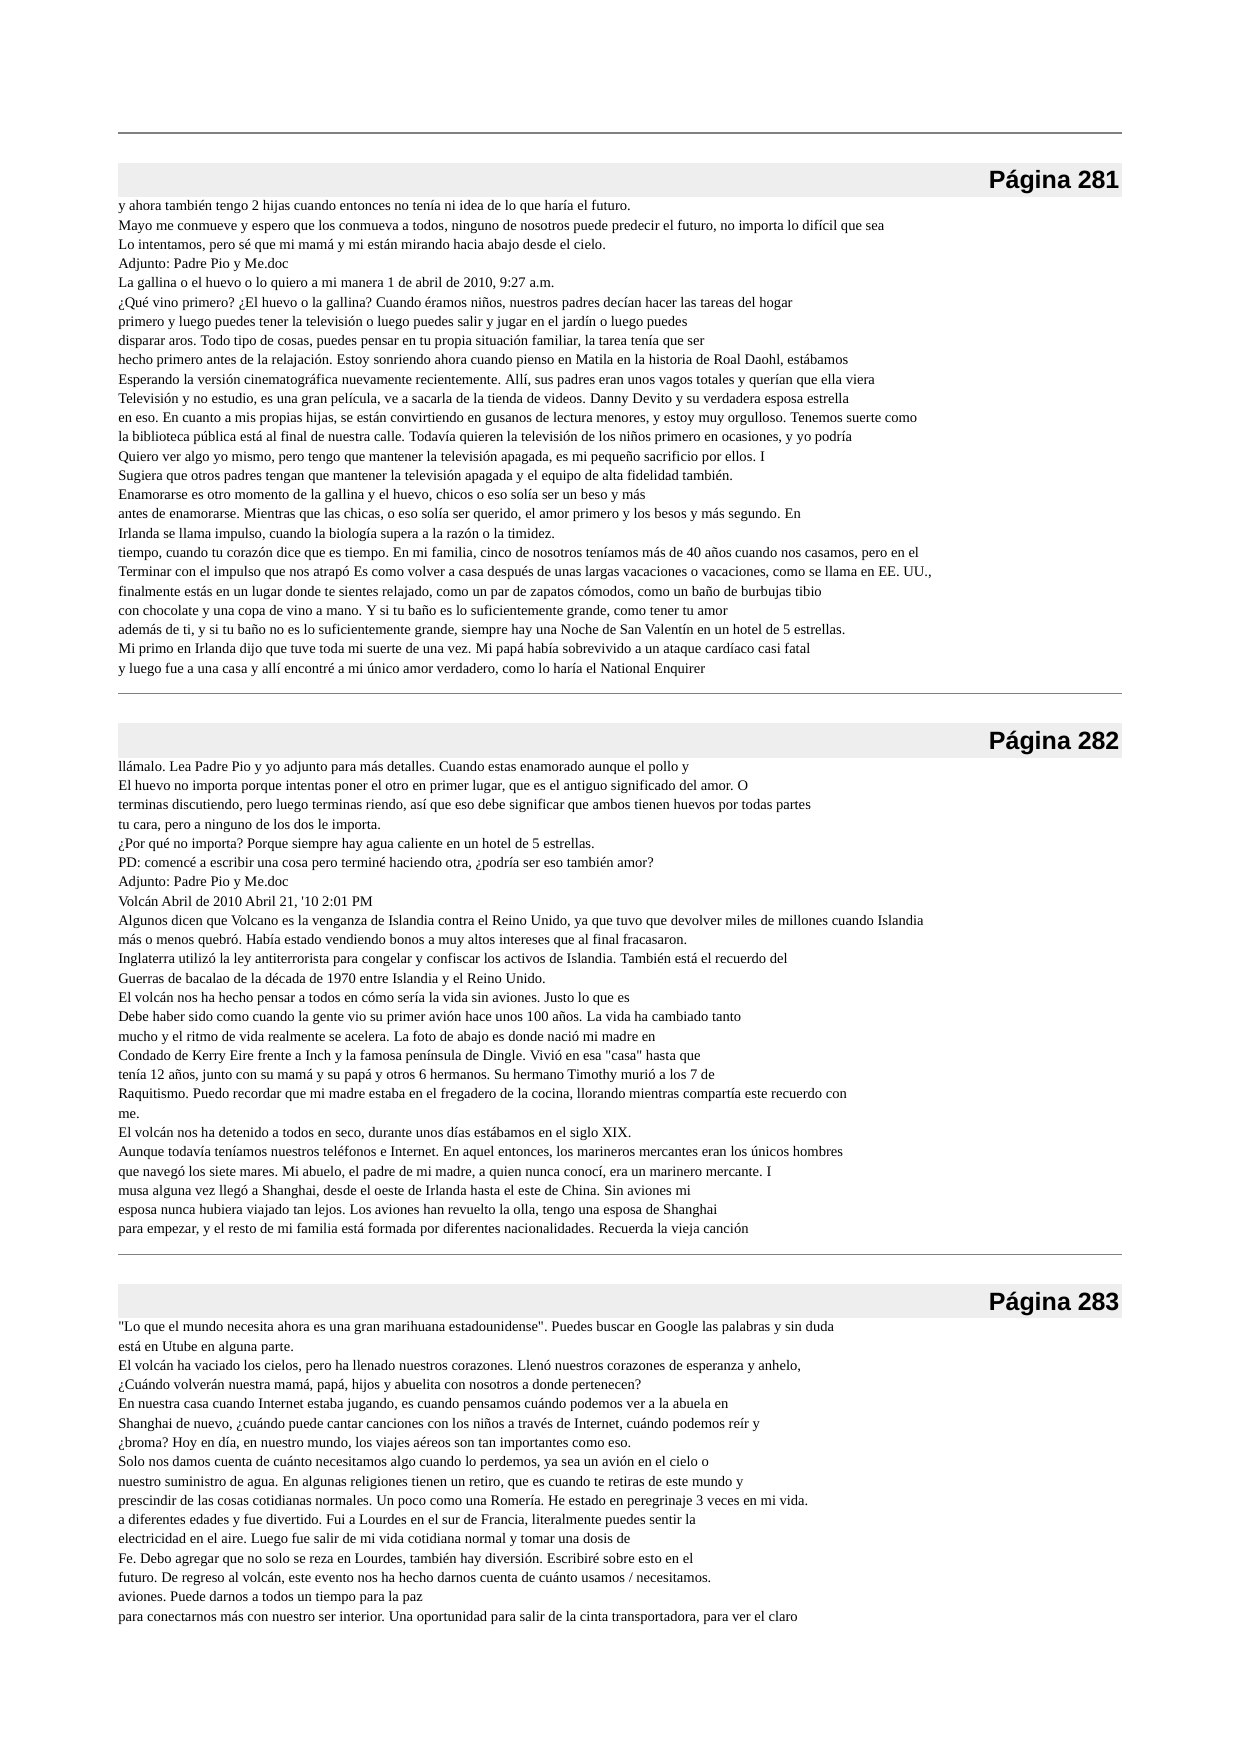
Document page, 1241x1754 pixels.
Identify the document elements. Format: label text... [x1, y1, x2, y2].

text esposa nunca hubiera viajado tan lejos. Los aviones han revuelto la olla, tengo una esposa de Shanghai [118, 1201, 1122, 1218]
text Guerras de bacalao de la década de 1970 entre Islandia y el Reino Unido. [118, 969, 1122, 986]
text La gallina o el huevo o lo quiero a mi manera 1 de abril de 2010, 9:27 a.m. [118, 274, 1122, 291]
text Mi primo en Irlanda dijo que tuve toda mi suerte de una vez. Mi papá había sobrevivido a un ataque cardíaco casi fatal [118, 640, 1122, 657]
text El huevo no importa porque intentas poner el otro en primer lugar, que es el antiguo significado del amor. O [118, 777, 1122, 794]
text Inglaterra utilizó la ley antiterrorista para congelar y confiscar los activos de Islandia. También está el recuerdo del [118, 950, 1122, 967]
text Lo intentamos, pero sé que mi mamá y mi están mirando hacia abajo desde el cielo. [118, 236, 1122, 252]
text para empezar, y el resto de mi familia está formada por diferentes nacionalidades. Recuerda la vieja canción [118, 1220, 1122, 1237]
text electricidad en el aire. Luego fue salir de mi vida cotidiana normal y tomar una dosis de [118, 1530, 1122, 1547]
text aviones. Puede darnos a todos un tiempo para la paz [118, 1588, 1122, 1605]
text que navegó los siete mares. Mi abuelo, el padre de mi madre, a quien nunca conocí, era un marinero mercante. I [118, 1162, 1122, 1179]
text Enamorarse es otro momento de la gallina y el huevo, chicos o eso solía ser un beso y más [118, 486, 1122, 503]
text mucho y el ritmo de vida realmente se acelera. La foto de abajo es donde nació mi madre en [118, 1027, 1122, 1044]
text antes de enamorarse. Mientras que las chicas, o eso solía ser querido, el amor primero y los besos y más segundo. En [118, 505, 1122, 522]
text finalmente estás en un lugar donde te sientes relajado, como un par de zapatos cómodos, como un baño de burbujas tibio [118, 582, 1122, 599]
text Volcán Abril de 2010 Abril 21, '10 2:01 PM [118, 892, 1122, 909]
text Irlanda se llama impulso, cuando la biología supera a la razón o la timidez. [118, 524, 1122, 541]
text Terminar con el impulso que nos atrapó Es como volver a casa después de unas largas vacaciones o vacaciones, como se llama en EE. UU., [118, 563, 1122, 580]
table_header Página 282 [118, 723, 1122, 758]
text Shanghai de nuevo, ¿cuándo puede cantar canciones con los niños a través de Internet, cuándo podemos reír y [118, 1414, 1122, 1431]
text Mayo me conmueve y espero que los conmueva a todos, ninguno de nosotros puede predecir el futuro, no importa lo difícil que sea [118, 216, 1122, 233]
text en eso. En cuanto a mis propias hijas, se están convirtiendo en gusanos de lectura menores, y estoy muy orgulloso. Tenemos suerte como [118, 409, 1122, 426]
text tiempo, cuando tu corazón dice que es tiempo. En mi familia, cinco de nosotros teníamos más de 40 años cuando nos casamos, pero en el [118, 544, 1122, 561]
text PD: comencé a escribir una cosa pero terminé haciendo otra, ¿podría ser eso también amor? [118, 854, 1122, 871]
text prescindir de las cosas cotidianas normales. Un poco como una Romería. He estado en peregrinaje 3 veces en mi vida. [118, 1492, 1122, 1508]
table_header Página 283 [118, 1284, 1122, 1318]
text disparar aros. Todo tipo de cosas, puedes pensar en tu propia situación familiar, la tarea tenía que ser [118, 332, 1122, 349]
text para conectarnos más con nuestro ser interior. Una oportunidad para salir de la cinta transportadora, para ver el claro [118, 1607, 1122, 1624]
table_header Página 281 [118, 163, 1122, 197]
text ¿Qué vino primero? ¿El huevo o la gallina? Cuando éramos niños, nuestros padres decían hacer las tareas del hogar [118, 293, 1122, 310]
text me. [118, 1104, 1122, 1121]
text Esperando la versión cinematográfica nuevamente recientemente. Allí, sus padres eran unos vagos totales y querían que ella viera [118, 370, 1122, 387]
text y luego fue a una casa y allí encontré a mi único amor verdadero, como lo haría el National Enquirer [118, 659, 1122, 676]
text está en Utube en alguna parte. [118, 1337, 1122, 1354]
text nuestro suministro de agua. En algunas religiones tienen un retiro, que es cuando te retiras de este mundo y [118, 1472, 1122, 1489]
text hecho primero antes de la relajación. Estoy sonriendo ahora cuando pienso en Matila en la historia de Roal Daohl, estábamos [118, 351, 1122, 368]
text tenía 12 años, junto con su mamá y su papá y otros 6 hermanos. Su hermano Timothy murió a los 7 de [118, 1066, 1122, 1083]
text futuro. De regreso al volcán, este evento nos ha hecho darnos cuenta de cuánto usamos / necesitamos. [118, 1569, 1122, 1586]
text tu cara, pero a ninguno de los dos le importa. [118, 815, 1122, 832]
text la biblioteca pública está al final de nuestra calle. Todavía quieren la televisión de los niños primero en ocasiones, y yo podría [118, 428, 1122, 445]
text El volcán nos ha hecho pensar a todos en cómo sería la vida sin aviones. Justo lo que es [118, 989, 1122, 1006]
text llámalo. Lea Padre Pio y yo adjunto para más detalles. Cuando estas enamorado aunque el pollo y [118, 758, 1122, 774]
text ¿Por qué no importa? Porque siempre hay agua caliente en un hotel de 5 estrellas. [118, 835, 1122, 851]
text musa alguna vez llegó a Shanghai, desde el oeste de Irlanda hasta el este de China. Sin aviones mi [118, 1182, 1122, 1198]
text más o menos quebró. Había estado vendiendo bonos a muy altos intereses que al final fracasaron. [118, 931, 1122, 948]
text Aunque todavía teníamos nuestros teléfonos e Internet. En aquel entonces, los marineros mercantes eran los únicos hombres [118, 1143, 1122, 1160]
text Televisión y no estudio, es una gran película, ve a sacarla de la tienda de videos. Danny Devito y su verdadera esposa estrella [118, 390, 1122, 406]
text ¿broma? Hoy en día, en nuestro mundo, los viajes aéreos son tan importantes como eso. [118, 1434, 1122, 1451]
text Fe. Debo agregar que no solo se reza en Lourdes, también hay diversión. Escribiré sobre esto en el [118, 1549, 1122, 1566]
text Adjunto: Padre Pio y Me.doc [118, 255, 1122, 272]
text Quiero ver algo yo mismo, pero tengo que mantener la televisión apagada, es mi pequeño sacrificio por ellos. I [118, 447, 1122, 464]
text Raquitismo. Puedo recordar que mi madre estaba en el fregadero de la cocina, llorando mientras compartía este recuerdo con [118, 1085, 1122, 1102]
text terminas discutiendo, pero luego terminas riendo, así que eso debe significar que ambos tienen huevos por todas partes [118, 796, 1122, 813]
text En nuestra casa cuando Internet estaba jugando, es cuando pensamos cuándo podemos ver a la abuela en [118, 1395, 1122, 1412]
text y ahora también tengo 2 hijas cuando entonces no tenía ni idea de lo que haría el futuro. [118, 197, 1122, 214]
text a diferentes edades y fue divertido. Fui a Lourdes en el sur de Francia, literalmente puedes sentir la [118, 1511, 1122, 1528]
text ¿Cuándo volverán nuestra mamá, papá, hijos y abuelita con nosotros a donde pertenecen? [118, 1376, 1122, 1393]
text Sugiera que otros padres tengan que mantener la televisión apagada y el equipo de alta fidelidad también. [118, 467, 1122, 483]
text Condado de Kerry Eire frente a Inch y la famosa península de Dingle. Vivió en esa "casa" hasta que [118, 1047, 1122, 1063]
text Solo nos damos cuenta de cuánto necesitamos algo cuando lo perdemos, ya sea un avión en el cielo o [118, 1453, 1122, 1470]
text con chocolate y una copa de vino a mano. Y si tu baño es lo suficientemente grande, como tener tu amor [118, 602, 1122, 618]
text El volcán ha vaciado los cielos, pero ha llenado nuestros corazones. Llenó nuestros corazones de esperanza y anhelo, [118, 1357, 1122, 1373]
text Adjunto: Padre Pio y Me.doc [118, 873, 1122, 890]
text Algunos dicen que Volcano es la venganza de Islandia contra el Reino Unido, ya que tuvo que devolver miles de millones cuando Islandia [118, 912, 1122, 928]
text El volcán nos ha detenido a todos en seco, durante unos días estábamos en el siglo XIX. [118, 1124, 1122, 1141]
text "Lo que el mundo necesita ahora es una gran marihuana estadounidense". Puedes buscar en Google las palabras y sin duda [118, 1318, 1122, 1335]
text Debe haber sido como cuando la gente vio su primer avión hace unos 100 años. La vida ha cambiado tanto [118, 1008, 1122, 1025]
text además de ti, y si tu baño no es lo suficientemente grande, siempre hay una Noche de San Valentín en un hotel de 5 estrellas. [118, 621, 1122, 638]
text primero y luego puedes tener la televisión o luego puedes salir y jugar en el jardín o luego puedes [118, 313, 1122, 329]
